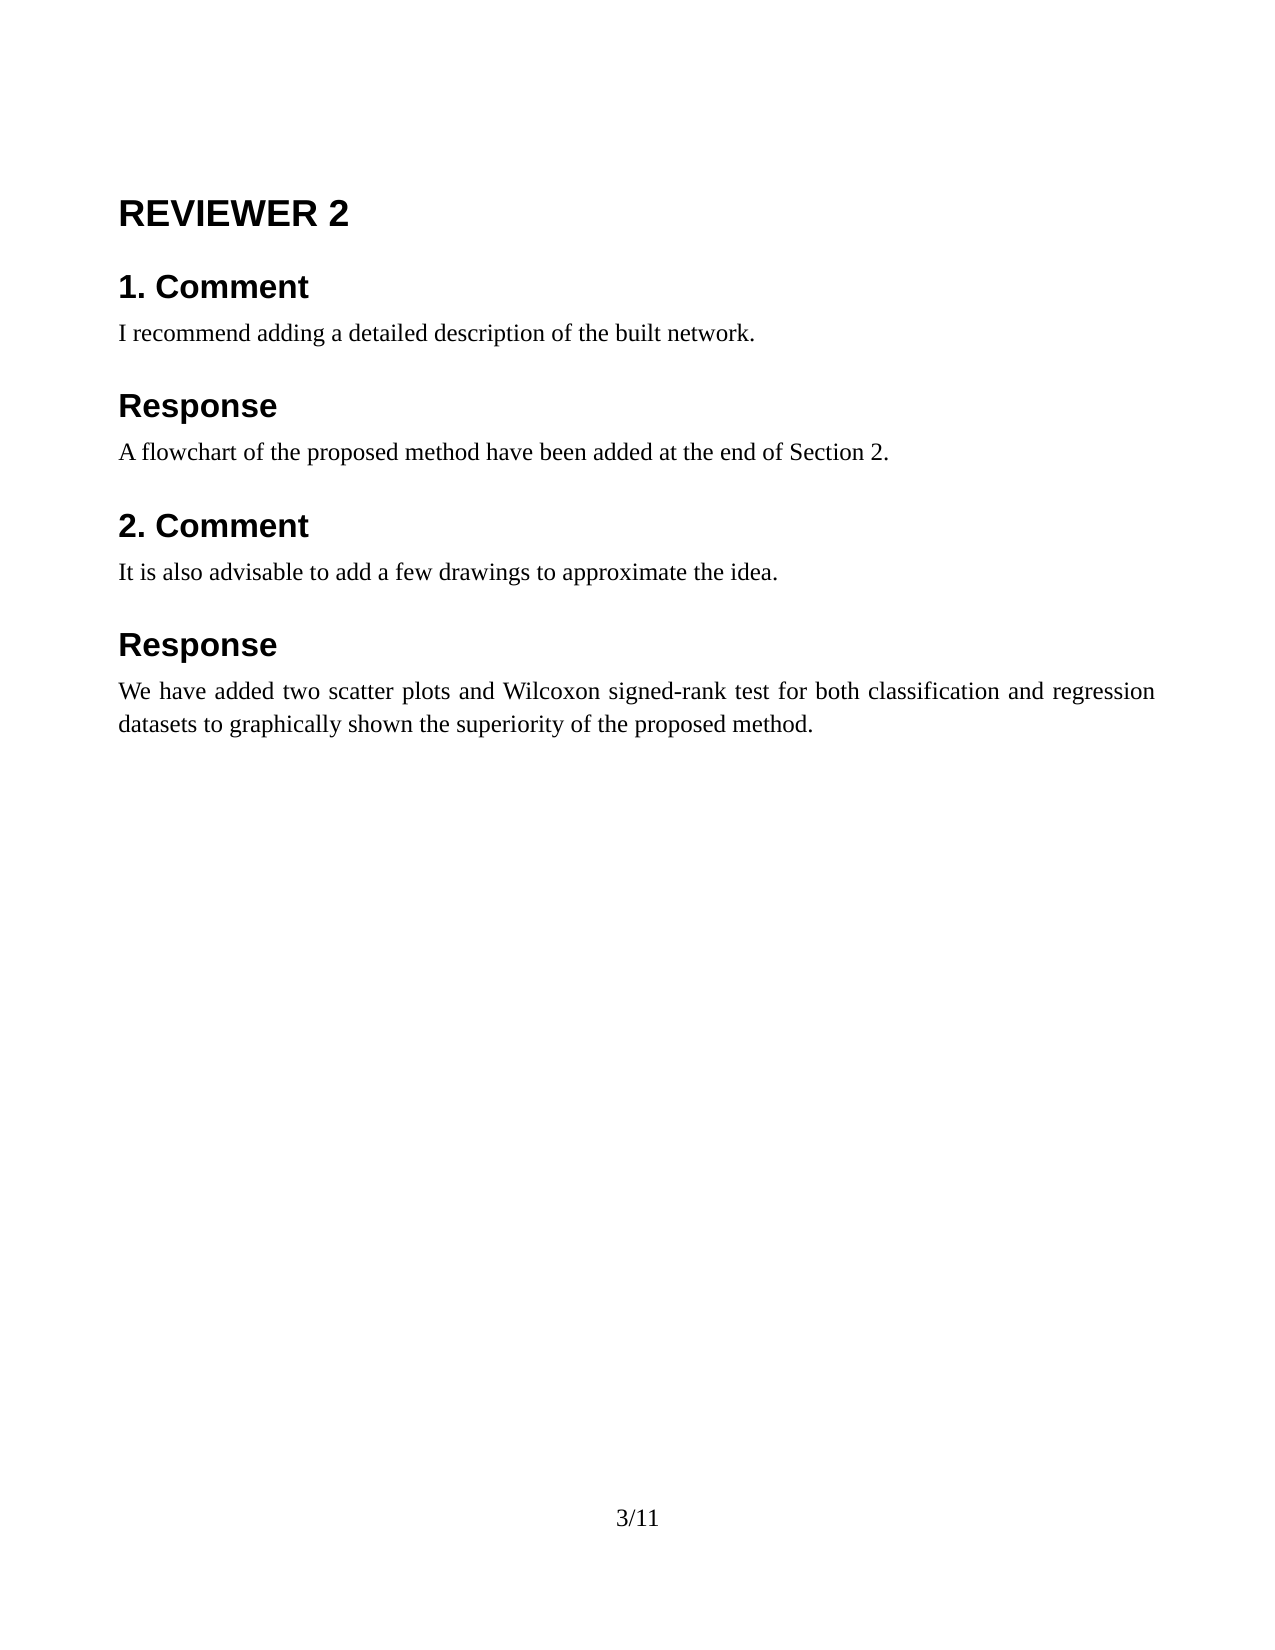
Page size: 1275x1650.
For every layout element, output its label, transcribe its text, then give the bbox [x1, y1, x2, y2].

text We have added two scatter plots and Wilcoxon signed-rank test for both classification and regression datasets to graphically shown the superiority of the proposed method. [118, 676, 1157, 738]
text It is also advisable to add a few drawings to approximate the idea. [118, 557, 1157, 586]
subtitle REVIEWER 2 [118, 191, 1157, 234]
subtitle 1. Comment [118, 267, 1157, 306]
subtitle 2. Comment [118, 506, 1157, 544]
subtitle Response [118, 625, 1157, 664]
subtitle Response [118, 387, 1157, 425]
text I recommend adding a detailed description of the built network. [118, 318, 1157, 347]
text A flowchart of the proposed method have been added at the end of Section 2. [118, 437, 1157, 466]
